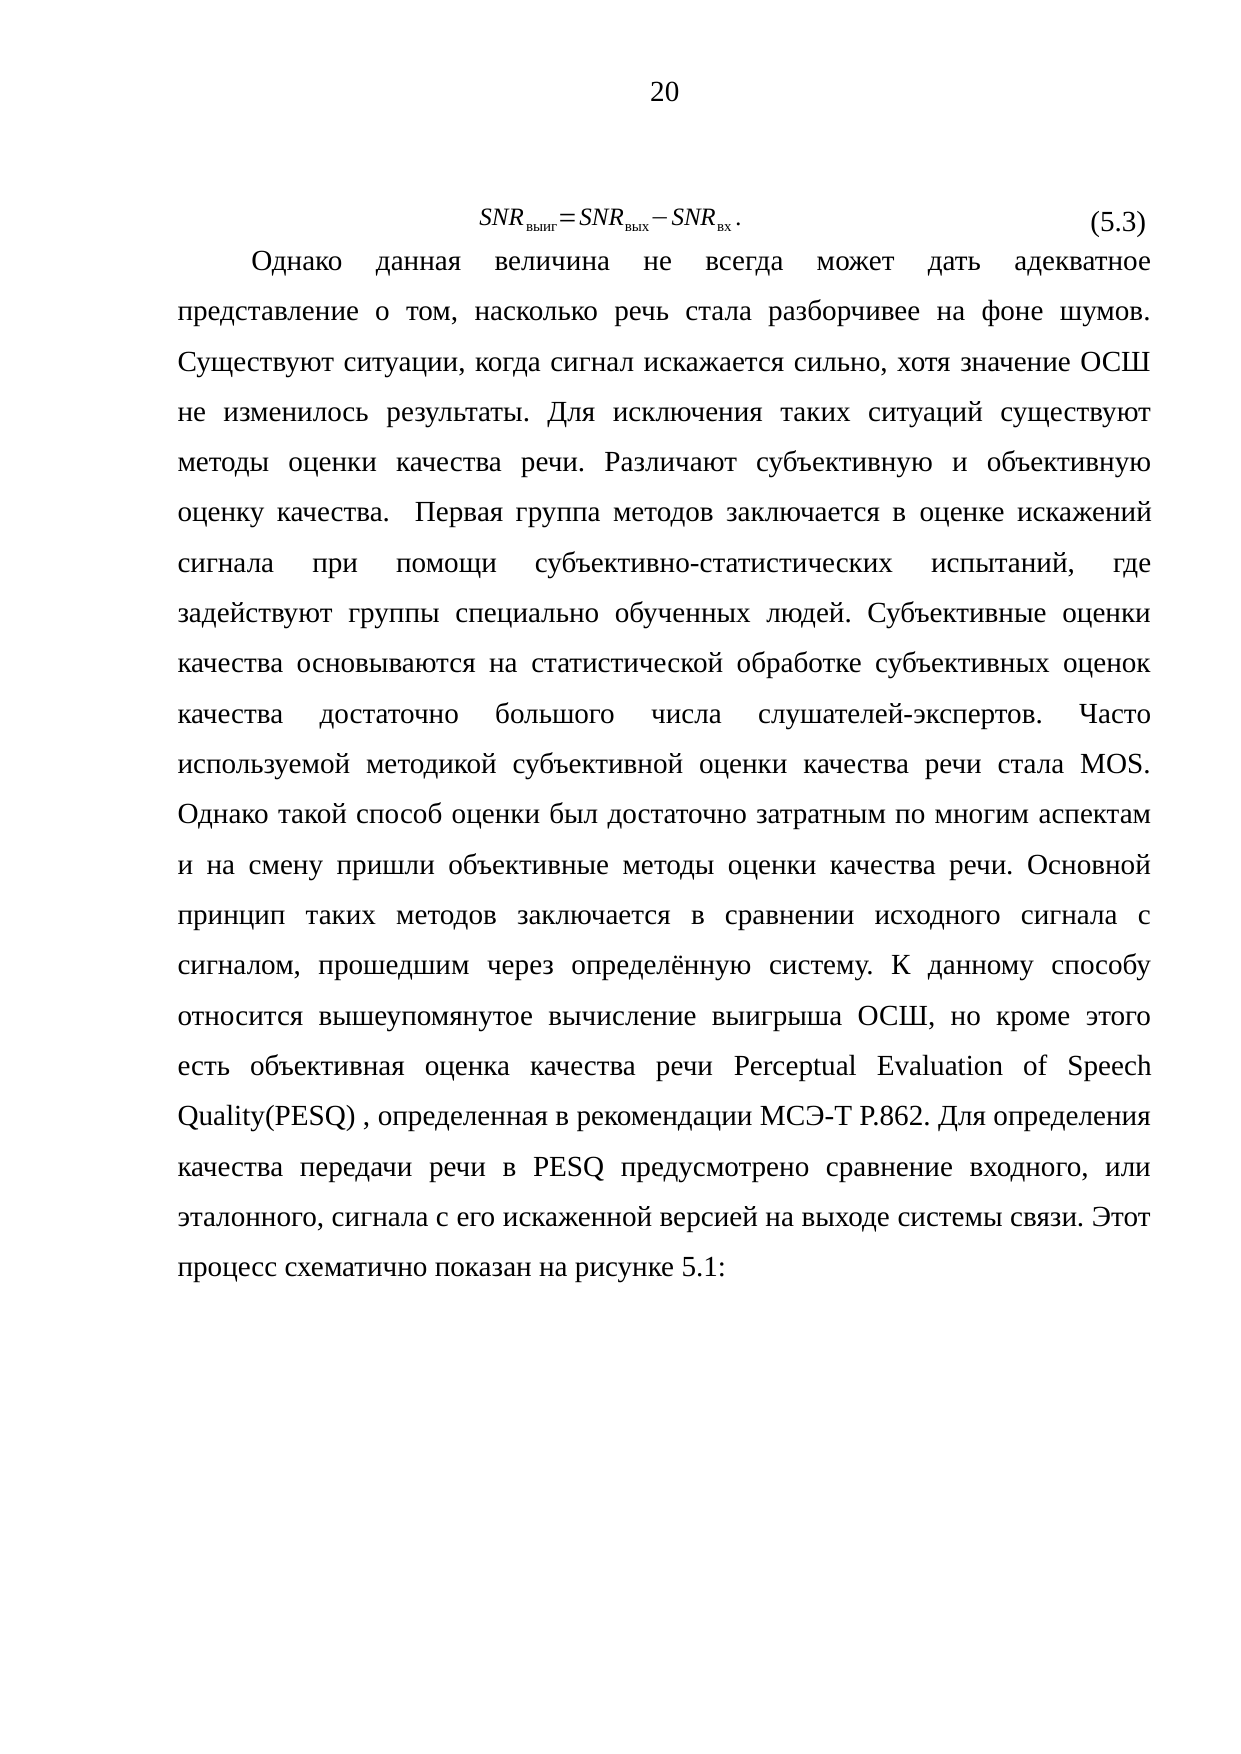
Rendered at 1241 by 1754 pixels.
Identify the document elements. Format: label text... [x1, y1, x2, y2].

table_header [177, 198, 1043, 243]
text Однако данная величина не всегда может дать адекватное представление о том, насколько речь стала разборчивее на фоне шумов. Существуют ситуации, когда сигнал искажается сильно, хотя значение ОСШ не изменилось результаты. Для исключения таких ситуаций существуют методы оценки качества речи. Различают субъективную и объективную оценку качества. Первая группа методов заключается в оценке искажений сигнала при помощи субъективно-статистических испытаний, где задействуют группы специально обученных людей. Субъективные оценки качества основываются на статистической обработке субъективных оценок качества достаточно большого числа слушателей-экспертов. Часто используемой методикой субъективной оценки качества речи стала MOS. Однако такой способ оценки был достаточно затратным по многим аспектам и на смену пришли объективные методы оценки качества речи. Основной принцип таких методов заключается в сравнении исходного сигнала с сигналом, прошедшим через определённую систему. К данному способу относится вышеупомянутое вычисление выигрыша ОСШ, но кроме этого есть объективная оценка качества речи Perceptual Evaluation of Speech Quality(PESQ) , определенная в рекомендации МСЭ-Т P.862. Для определения качества передачи речи в PESQ предусмотрено сравнение входного, или эталонного, сигнала с его искаженной версией на выходе системы связи. Этот процесс схематично показан на рисунке 5.1: [177, 243, 1152, 1283]
table_header (5.3) [1043, 198, 1152, 243]
